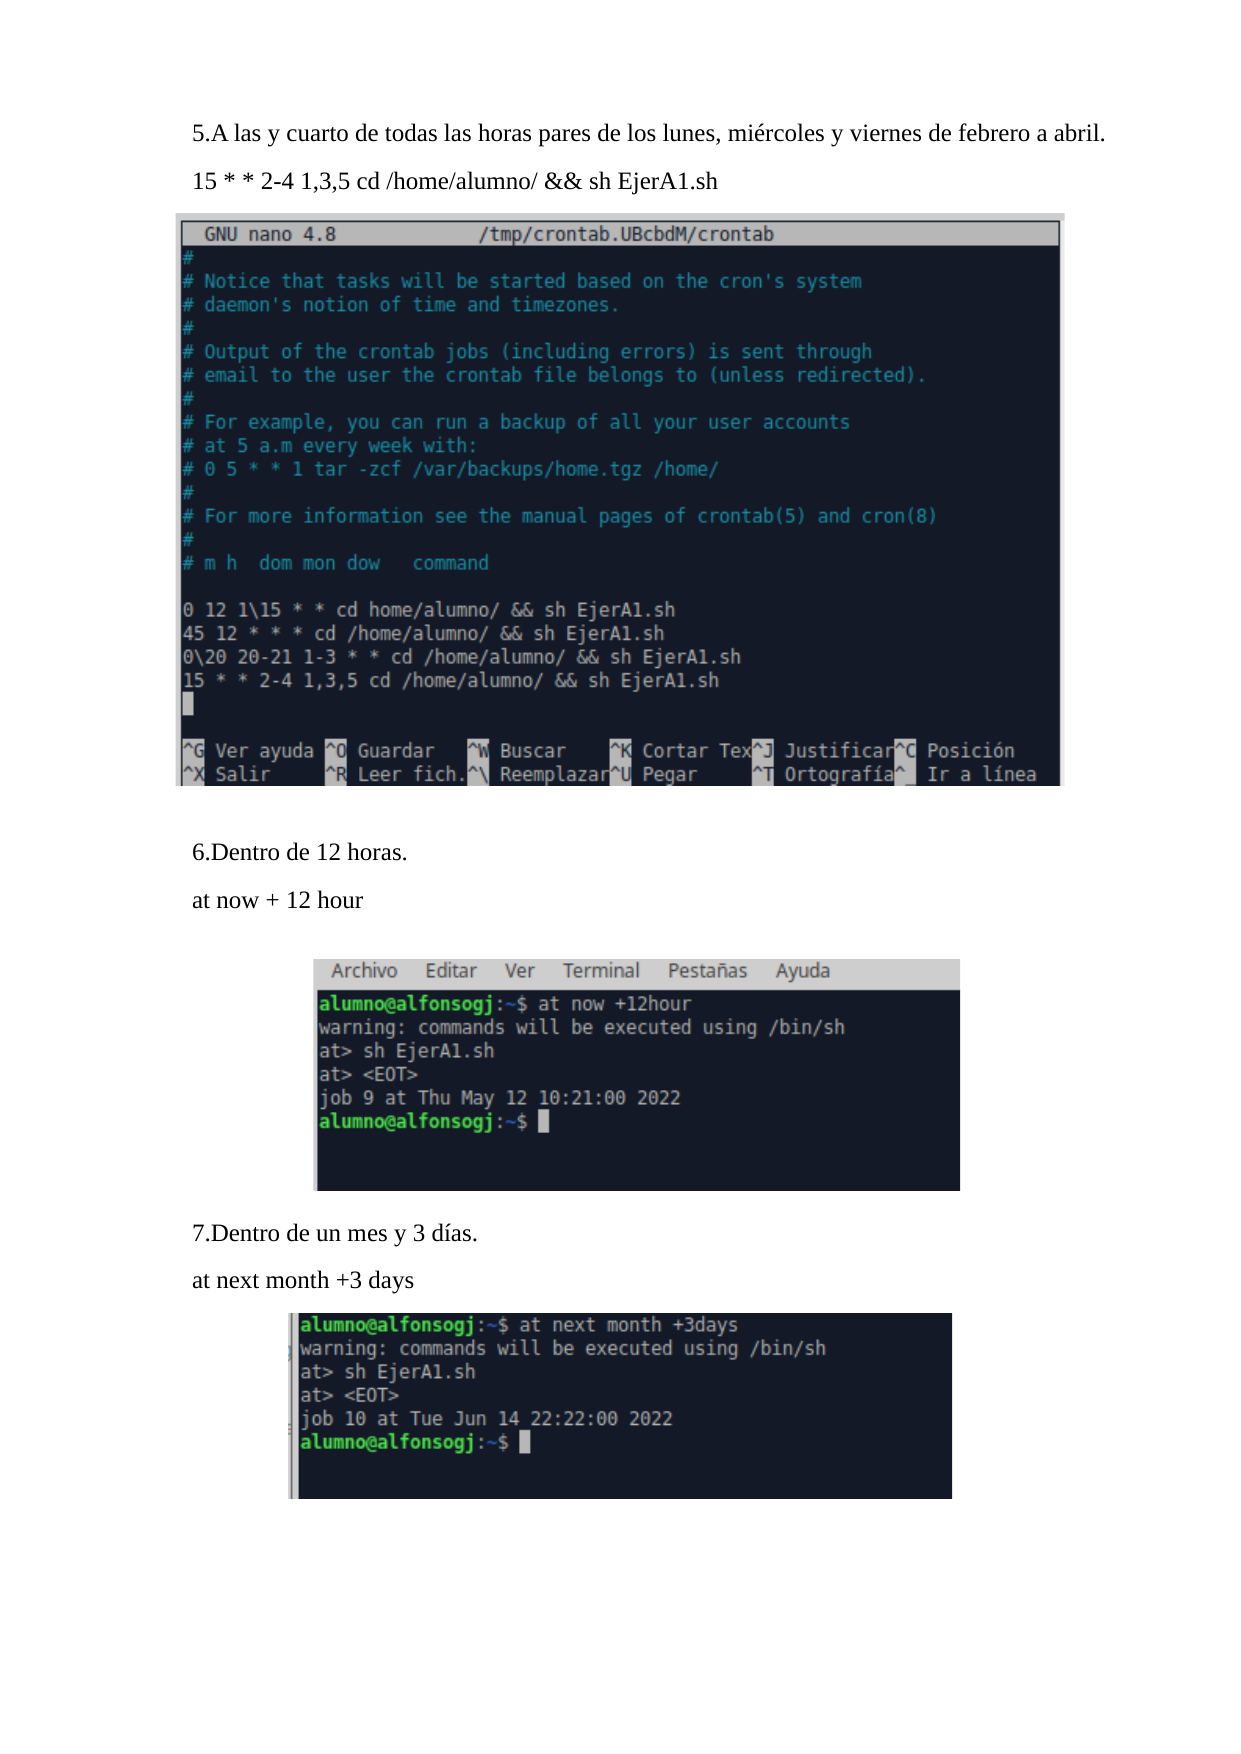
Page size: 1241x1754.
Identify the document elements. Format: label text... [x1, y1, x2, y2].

picture [175, 213, 1065, 786]
list 15 * * 2-4 1,3,5 cd /home/alumno/ && sh EjerA1.sh [118, 166, 1122, 194]
list Dentro de un mes y 3 días. [118, 1218, 1122, 1247]
picture [313, 959, 961, 1191]
list Dentro de 12 horas. [118, 837, 1122, 866]
list A las y cuarto de todas las horas pares de los lunes, miércoles y viernes de febrero a abril. [118, 118, 1122, 147]
list at next month +3 days [118, 1266, 1122, 1294]
list at now + 12 hour [118, 885, 1122, 913]
picture [288, 1313, 953, 1499]
